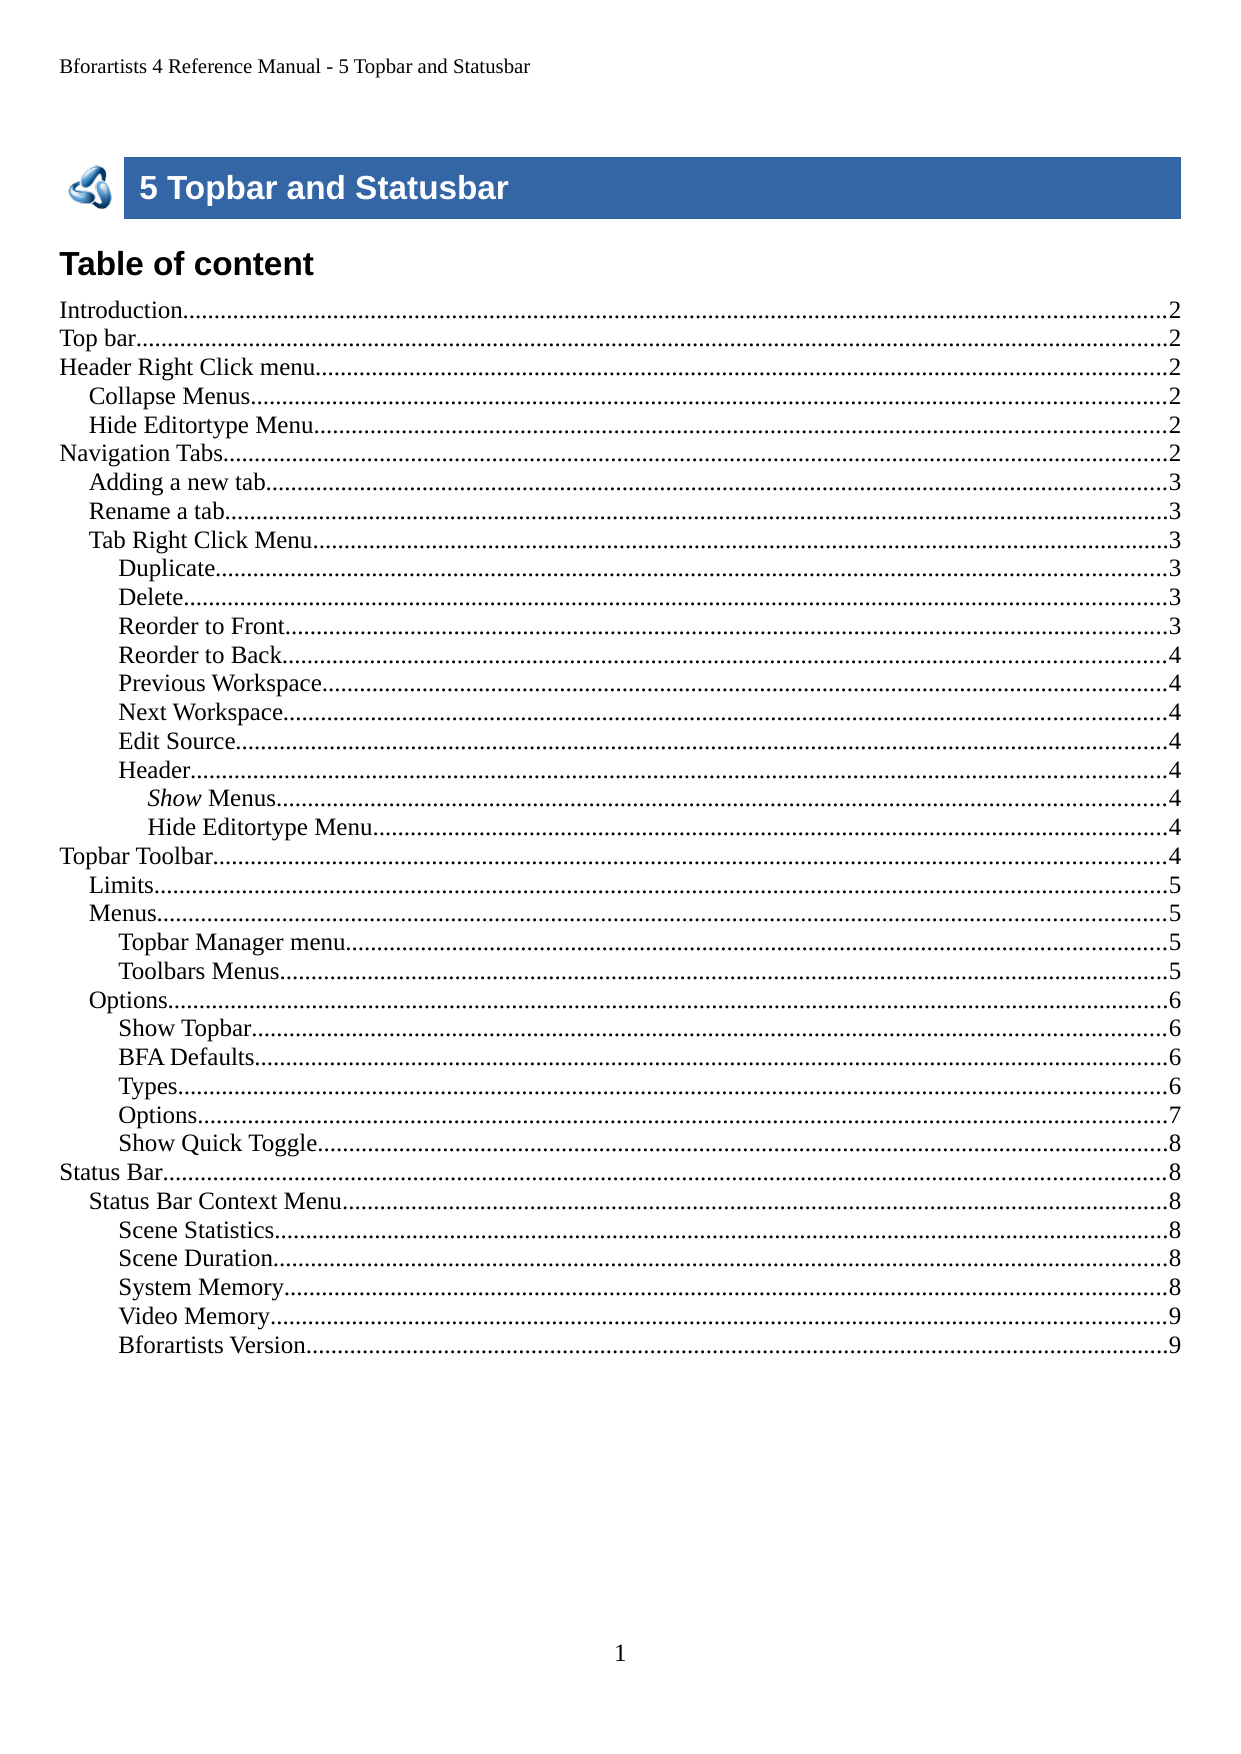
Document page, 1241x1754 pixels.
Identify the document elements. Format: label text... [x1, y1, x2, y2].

text Next Workspace 4 [118, 697, 1181, 726]
text Options 6 [88, 985, 1181, 1013]
text Collapse Menus 2 [88, 381, 1181, 410]
text Scene Statistics 8 [118, 1215, 1181, 1243]
text Reorder to Back 4 [118, 640, 1181, 668]
picture [65, 162, 114, 212]
text Status Bar Context Menu 8 [88, 1186, 1181, 1215]
text Toolbars Menus 5 [118, 956, 1181, 985]
text Types 6 [118, 1071, 1181, 1100]
text Show Topbar 6 [118, 1013, 1181, 1042]
text Previous Workspace 4 [118, 668, 1181, 697]
text Reorder to Front 3 [118, 611, 1181, 640]
text Status Bar 8 [59, 1157, 1181, 1186]
text Edit Source 4 [118, 726, 1181, 755]
text Options 7 [118, 1100, 1181, 1128]
subtitle Table of content [59, 244, 1181, 282]
text Menus 5 [88, 898, 1181, 927]
text Hide Editortype Menu 2 [88, 410, 1181, 438]
text System Memory 8 [118, 1272, 1181, 1301]
text Video Memory 9 [118, 1301, 1181, 1330]
text Topbar Manager menu 5 [118, 927, 1181, 956]
text Rename a tab 3 [88, 496, 1181, 525]
text Tab Right Click Menu 3 [88, 525, 1181, 553]
text Hide Editortype Menu 4 [147, 812, 1181, 841]
text Show Quick Toggle 8 [118, 1128, 1181, 1157]
text Delete 3 [118, 582, 1181, 611]
text Limits 5 [88, 870, 1181, 898]
text Duplicate 3 [118, 553, 1181, 582]
text Adding a new tab 3 [88, 467, 1181, 496]
table_header 5 Topbar and Statusbar [124, 157, 1181, 219]
text Show Menus 4 [147, 783, 1181, 812]
text Scene Duration 8 [118, 1243, 1181, 1272]
text BFA Defaults 6 [118, 1042, 1181, 1071]
text Topbar Toolbar 4 [59, 841, 1181, 870]
text Top bar 2 [59, 323, 1181, 352]
text Header Right Click menu 2 [59, 352, 1181, 381]
text Navigation Tabs 2 [59, 438, 1181, 467]
text Bforartists Version 9 [118, 1330, 1181, 1358]
text Header 4 [118, 755, 1181, 783]
text Introduction 2 [59, 295, 1181, 323]
table_header [59, 157, 124, 219]
